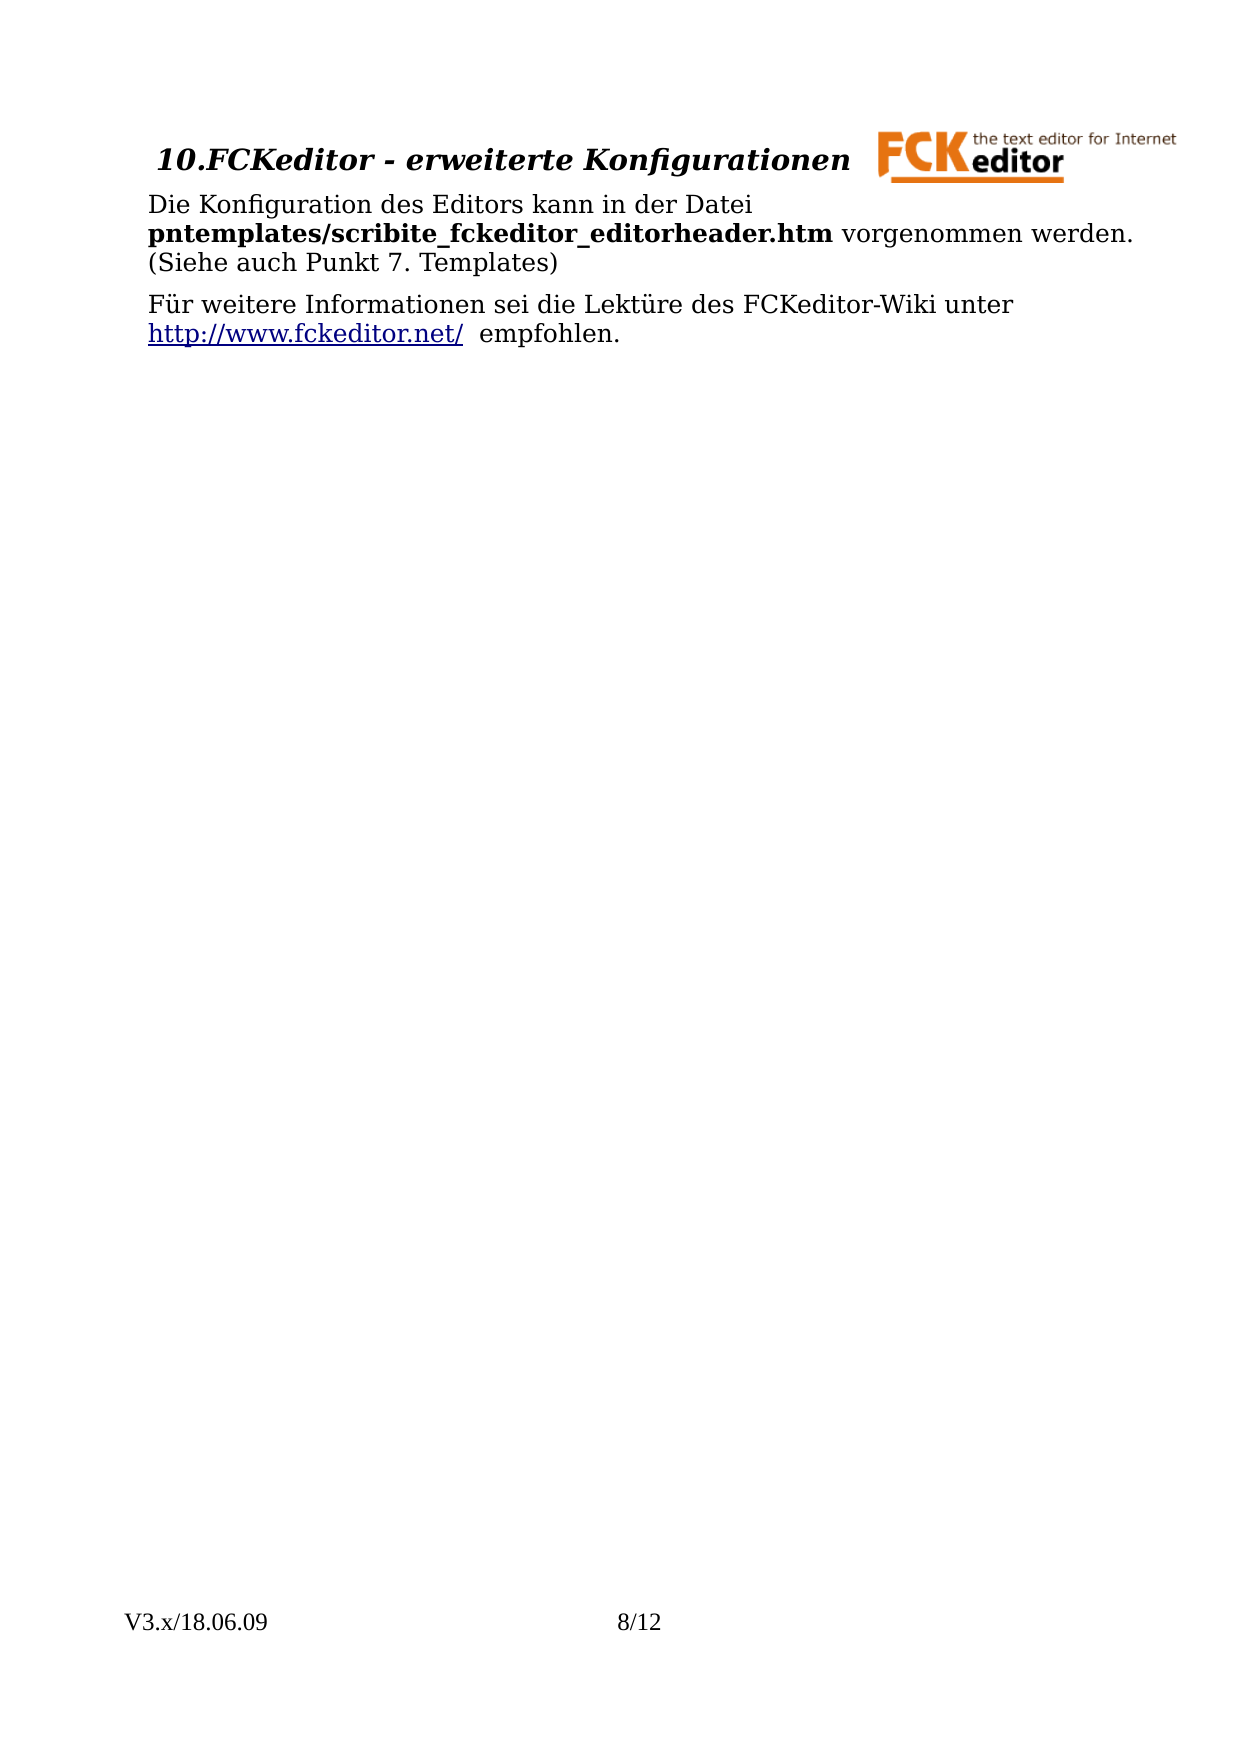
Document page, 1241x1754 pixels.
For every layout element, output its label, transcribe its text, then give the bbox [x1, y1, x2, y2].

text Die Konfiguration des Editors kann in der Datei pntemplates/scribite_fckeditor_editorheader.htm vorgenommen werden. (Siehe auch Punkt 7. Templates) [148, 190, 1160, 278]
text Für weitere Informationen sei die Lektüre des FCKeditor-Wiki unter http://www.fckeditor.net/ empfohlen. [148, 290, 1160, 348]
picture [878, 131, 1177, 183]
subtitle FCKeditor - erweiterte Konfigurationen [156, 143, 878, 177]
